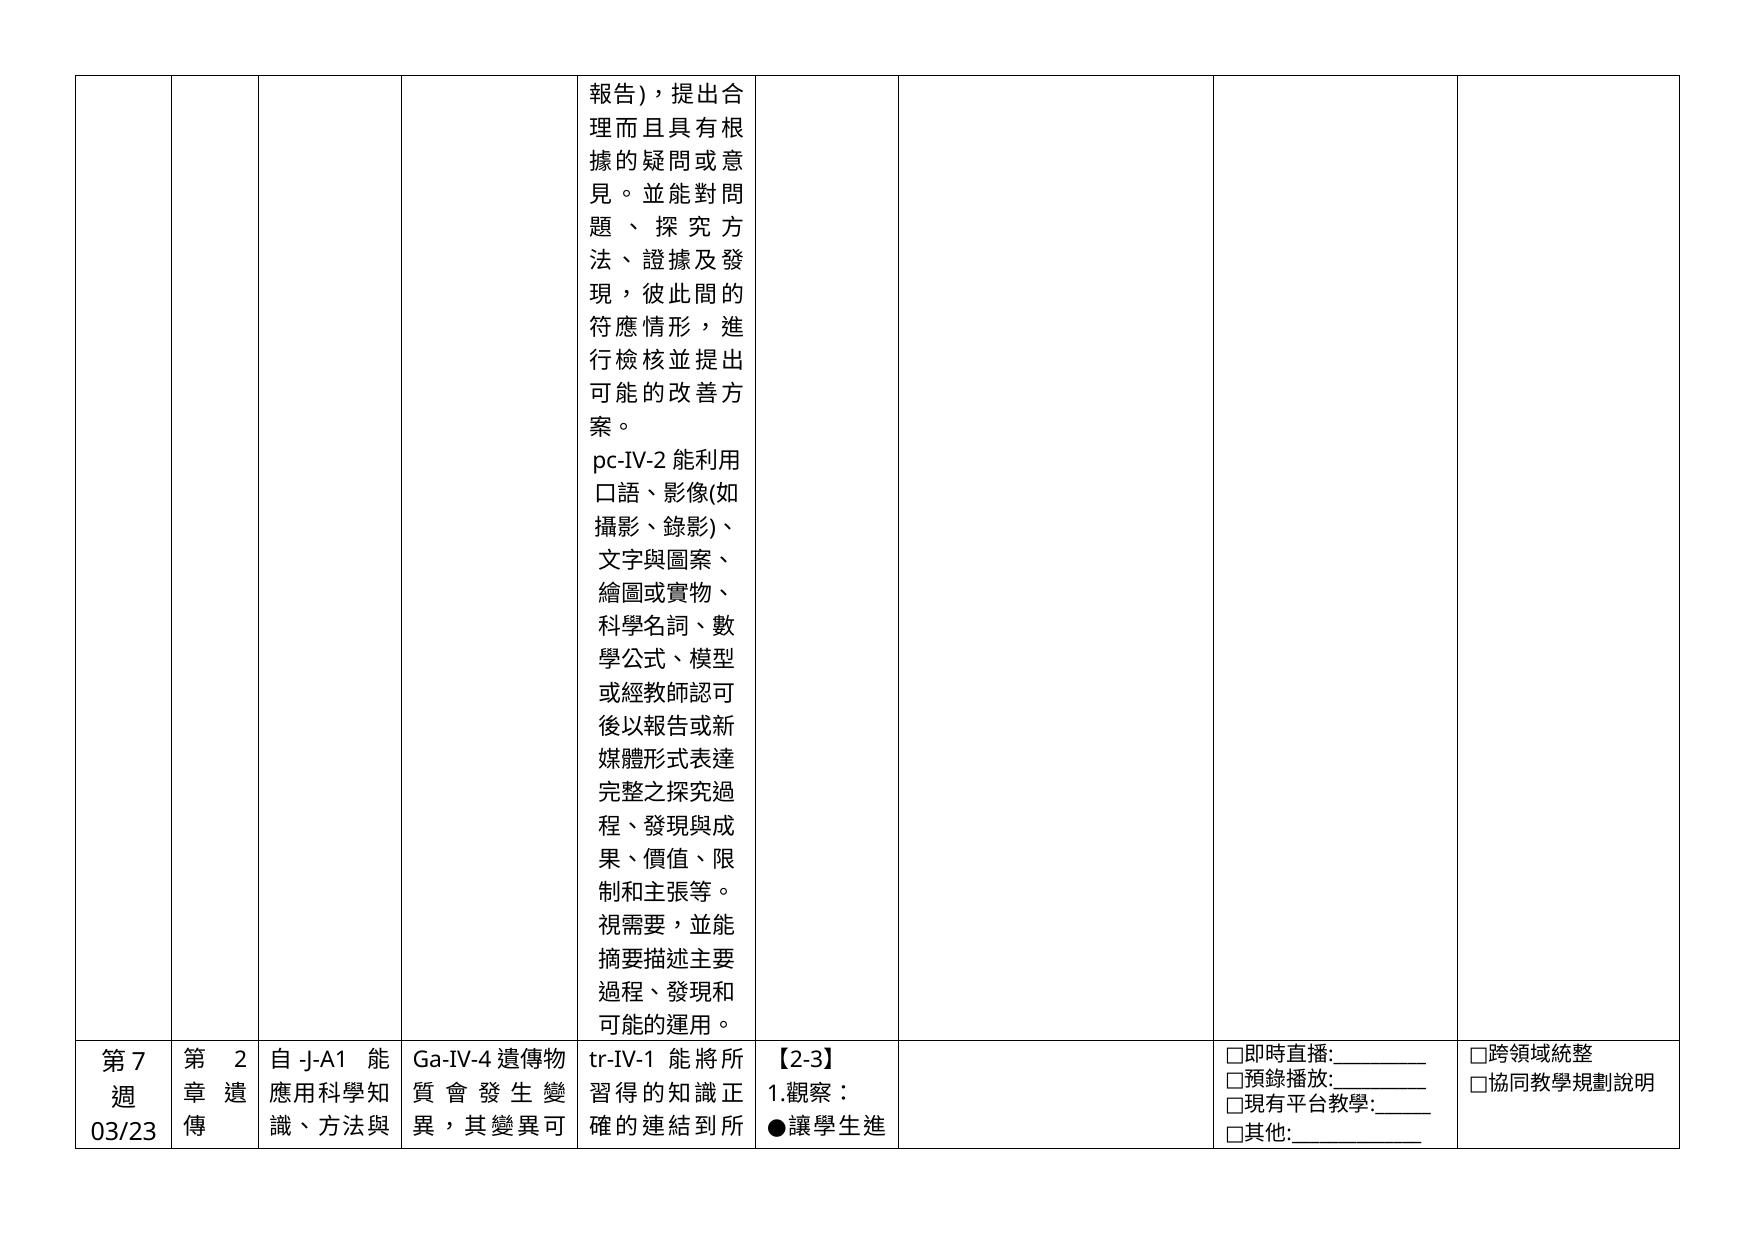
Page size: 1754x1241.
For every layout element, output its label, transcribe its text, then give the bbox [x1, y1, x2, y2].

table_cell [899, 1041, 1213, 1148]
table_cell 報告)，提出合理而且具有根據的疑問或意見。並能對問題、探究方法、證據及發現，彼此間的符應情形，進行檢核並提出可能的改善方案。 pc-IV-2 能利用口語、影像(如攝影、錄影)、文字與圖案、繪圖或實物、科學名詞、數學公式、模型或經教師認可後以報告或新媒體形式表達完整之探究過程、發現與成果、價值、限制和主張等。視需要，並能摘要描述主要過程、發現和可能的運用。 [578, 76, 755, 1040]
table_cell [756, 76, 898, 1040]
table_cell 自-J-A1 能應用科學知識、方法與 [259, 1041, 401, 1148]
table_cell tr-IV-1 能將所習得的知識正確的連結到所 [578, 1041, 755, 1148]
table_cell [76, 76, 171, 1040]
table_cell [1458, 76, 1679, 1040]
table_cell 【2-3】 1.觀察： ●讓學生進 [756, 1041, 898, 1148]
table_cell [172, 76, 258, 1040]
table_cell 第7週 03/23- [76, 1041, 171, 1148]
table_cell Ga-IV-4 遺傳物質會發生變異，其變異可 [402, 1041, 577, 1148]
table_cell [259, 76, 401, 1040]
table_cell □跨領域統整 □協同教學規劃說明 [1458, 1041, 1679, 1148]
table_cell □即時直播:__________ □預錄播放:__________ □現有平台教學:______ □其他:______________ [1214, 1041, 1457, 1148]
table_cell [1214, 76, 1457, 1040]
table_cell [899, 76, 1213, 1040]
table_cell 第2章遺傳 [172, 1041, 258, 1148]
table_cell [402, 76, 577, 1040]
